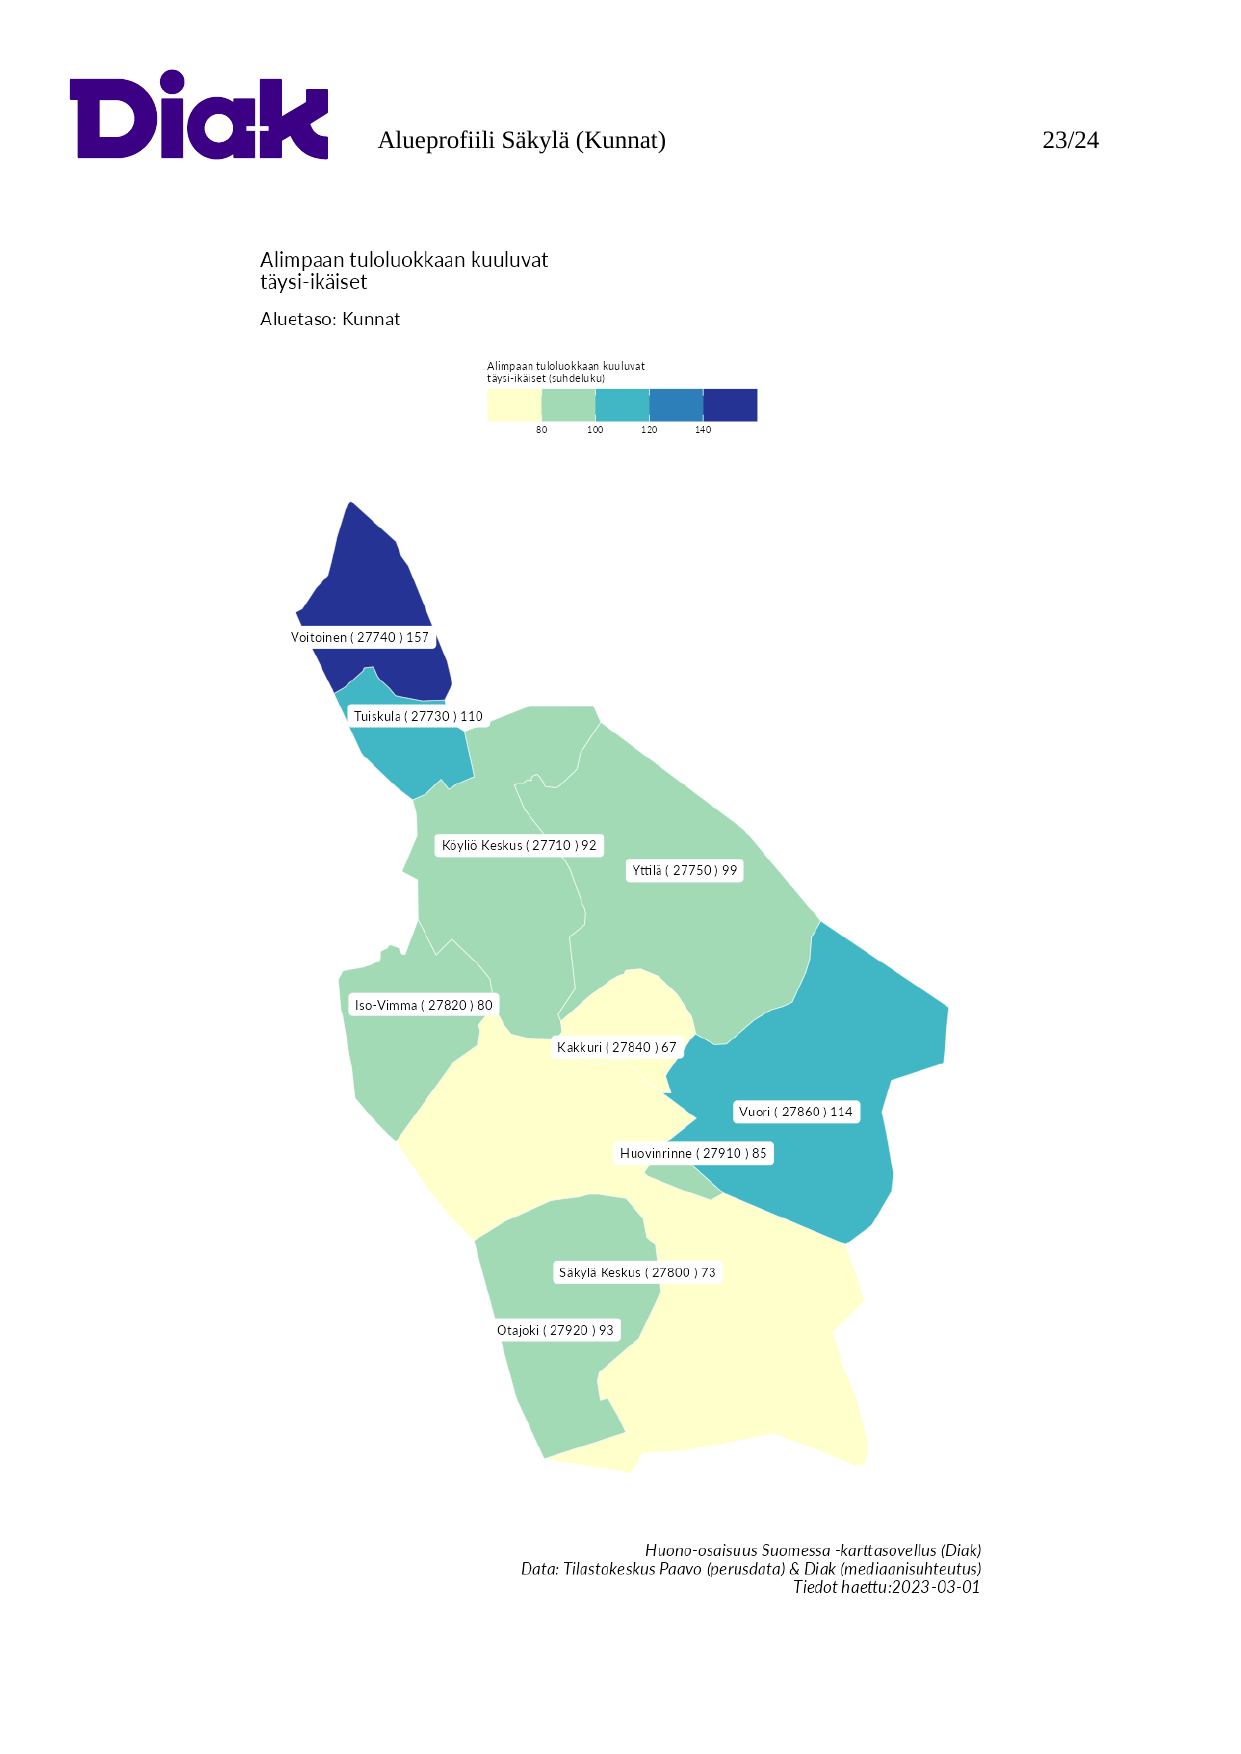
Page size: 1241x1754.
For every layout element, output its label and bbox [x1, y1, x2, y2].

picture [61, 196, 1179, 1651]
